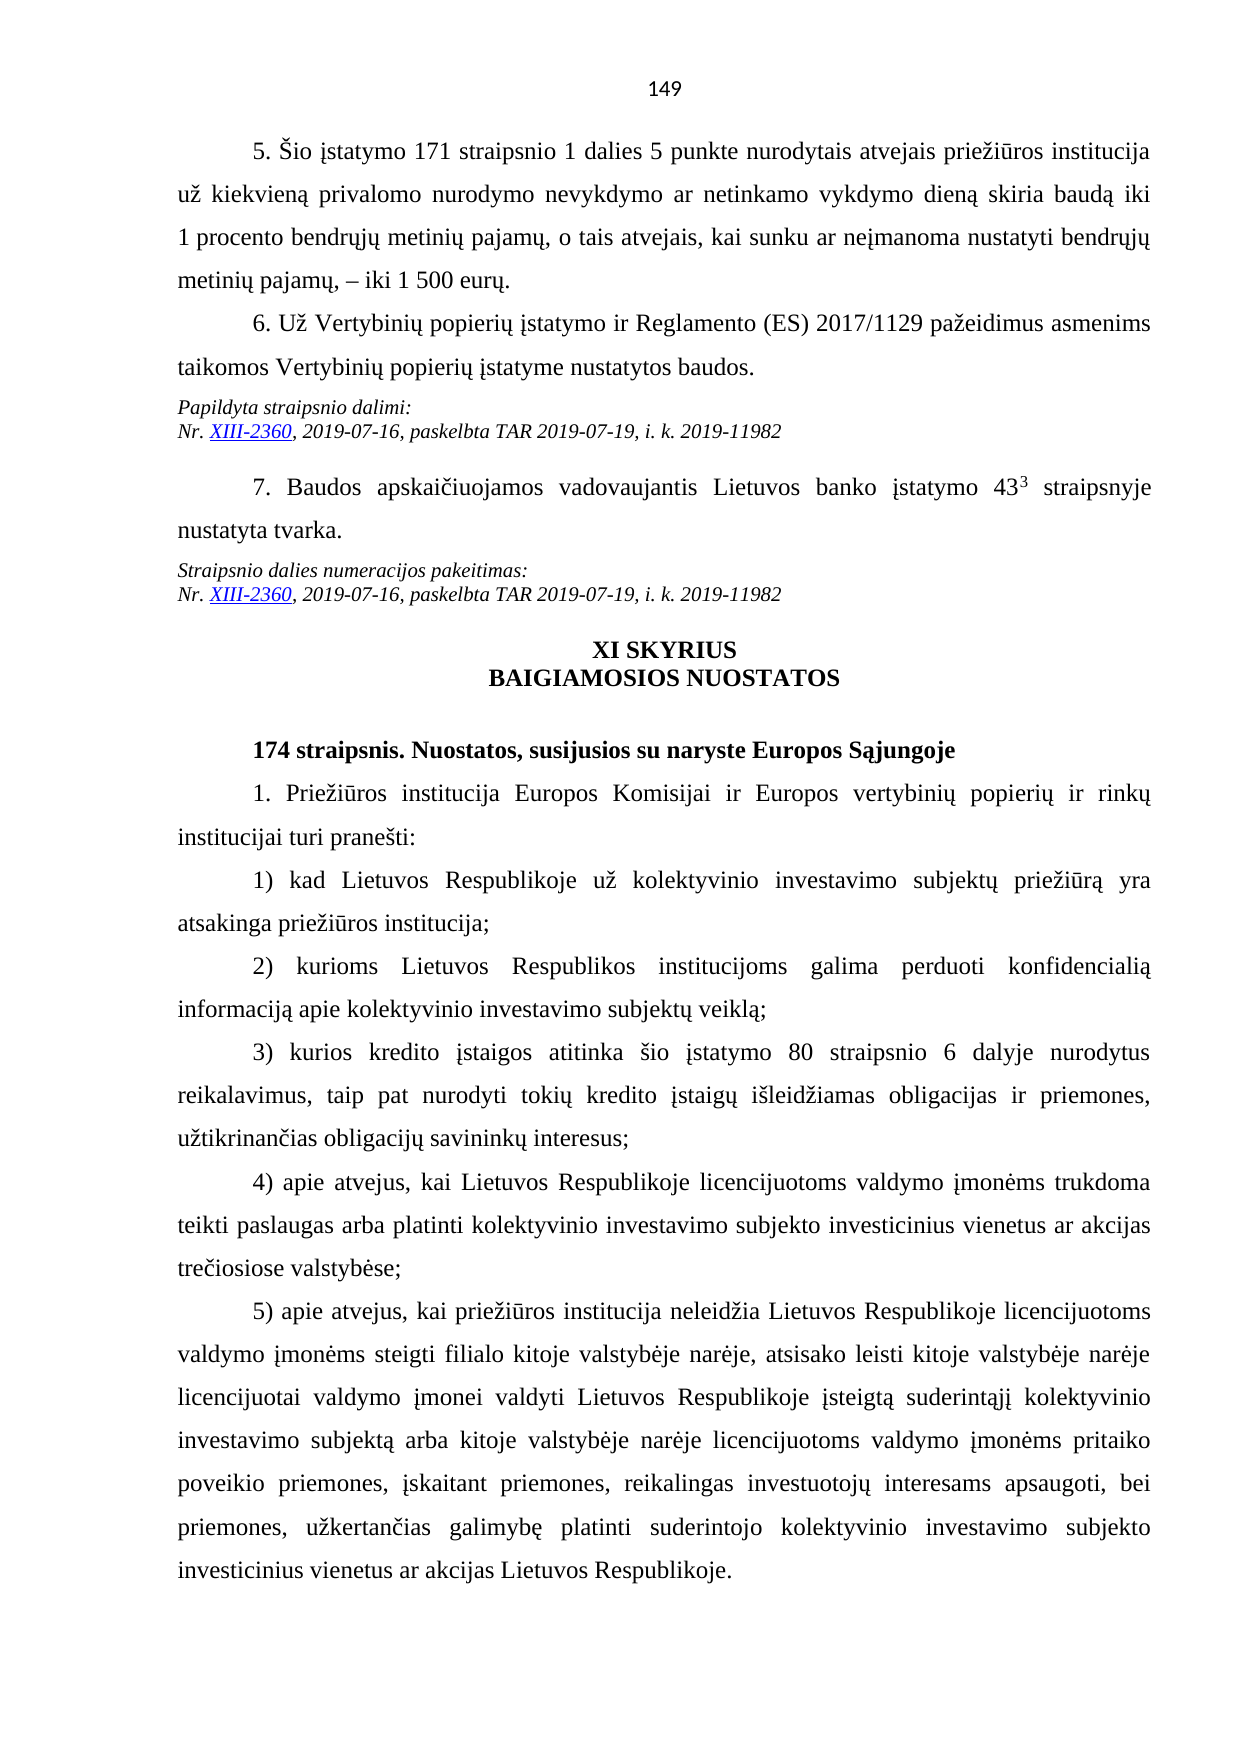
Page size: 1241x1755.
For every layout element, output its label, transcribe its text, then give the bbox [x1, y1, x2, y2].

text 174 straipsnis. Nuostatos, susijusios su naryste Europos Sąjungoje [252, 735, 1152, 764]
text Nr. XIII-2360, 2019-07-16, paskelbta TAR 2019-07-19, i. k. 2019-11982 [177, 419, 1152, 443]
text 5) apie atvejus, kai priežiūros institucija neleidžia Lietuvos Respublikoje licencijuotoms valdymo įmonėms steigti filialo kitoje valstybėje narėje, atsisako leisti kitoje valstybėje narėje licencijuotai valdymo įmonei valdyti Lietuvos Respublikoje įsteigtą suderintąjį kolektyvinio investavimo subjektą arba kitoje valstybėje narėje licencijuotoms valdymo įmonėms pritaiko poveikio priemones, įskaitant priemones, reikalingas investuotojų interesams apsaugoti, bei priemones, užkertančias galimybę platinti suderintojo kolektyvinio investavimo subjekto investicinius vienetus ar akcijas Lietuvos Respublikoje. [177, 1296, 1152, 1583]
text 2) kurioms Lietuvos Respublikos institucijoms galima perduoti konfidencialią informaciją apie kolektyvinio investavimo subjektų veiklą; [177, 951, 1152, 1023]
text Papildyta straipsnio dalimi: [177, 395, 1152, 419]
text Nr. XIII-2360, 2019-07-16, paskelbta TAR 2019-07-19, i. k. 2019-11982 [177, 582, 1152, 606]
text 5. Šio įstatymo 171 straipsnio 1 dalies 5 punkte nurodytais atvejais priežiūros institucija už kiekvieną privalomo nurodymo nevykdymo ar netinkamo vykdymo dieną skiria baudą iki 1 procento bendrųjų metinių pajamų, o tais atvejais, kai sunku ar neįmanoma nustatyti bendrųjų metinių pajamų, – iki 1 500 eurų. [177, 136, 1152, 294]
text Straipsnio dalies numeracijos pakeitimas: [177, 558, 1152, 582]
text 4) apie atvejus, kai Lietuvos Respublikoje licencijuotoms valdymo įmonėms trukdoma teikti paslaugas arba platinti kolektyvinio investavimo subjekto investicinius vienetus ar akcijas trečiosiose valstybėse; [177, 1167, 1152, 1282]
text XI SKYRIUS [177, 635, 1152, 663]
text 1) kad Lietuvos Respublikoje už kolektyvinio investavimo subjektų priežiūrą yra atsakinga priežiūros institucija; [177, 865, 1152, 937]
text 3) kurios kredito įstaigos atitinka šio įstatymo 80 straipsnio 6 dalyje nurodytus reikalavimus, taip pat nurodyti tokių kredito įstaigų išleidžiamas obligacijas ir priemones, užtikrinančias obligacijų savininkų interesus; [177, 1037, 1152, 1152]
text 6. Už Vertybinių popierių įstatymo ir Reglamento (ES) 2017/1129 pažeidimus asmenims taikomos Vertybinių popierių įstatyme nustatytos baudos. [177, 308, 1152, 380]
text 1. Priežiūros institucija Europos Komisijai ir Europos vertybinių popierių ir rinkų institucijai turi pranešti: [177, 778, 1152, 850]
text 7. Baudos apskaičiuojamos vadovaujantis Lietuvos banko įstatymo 433 straipsnyje nustatyta tvarka. [177, 472, 1152, 543]
text BAIGIAMOSIOS NUOSTATOS [177, 663, 1152, 692]
